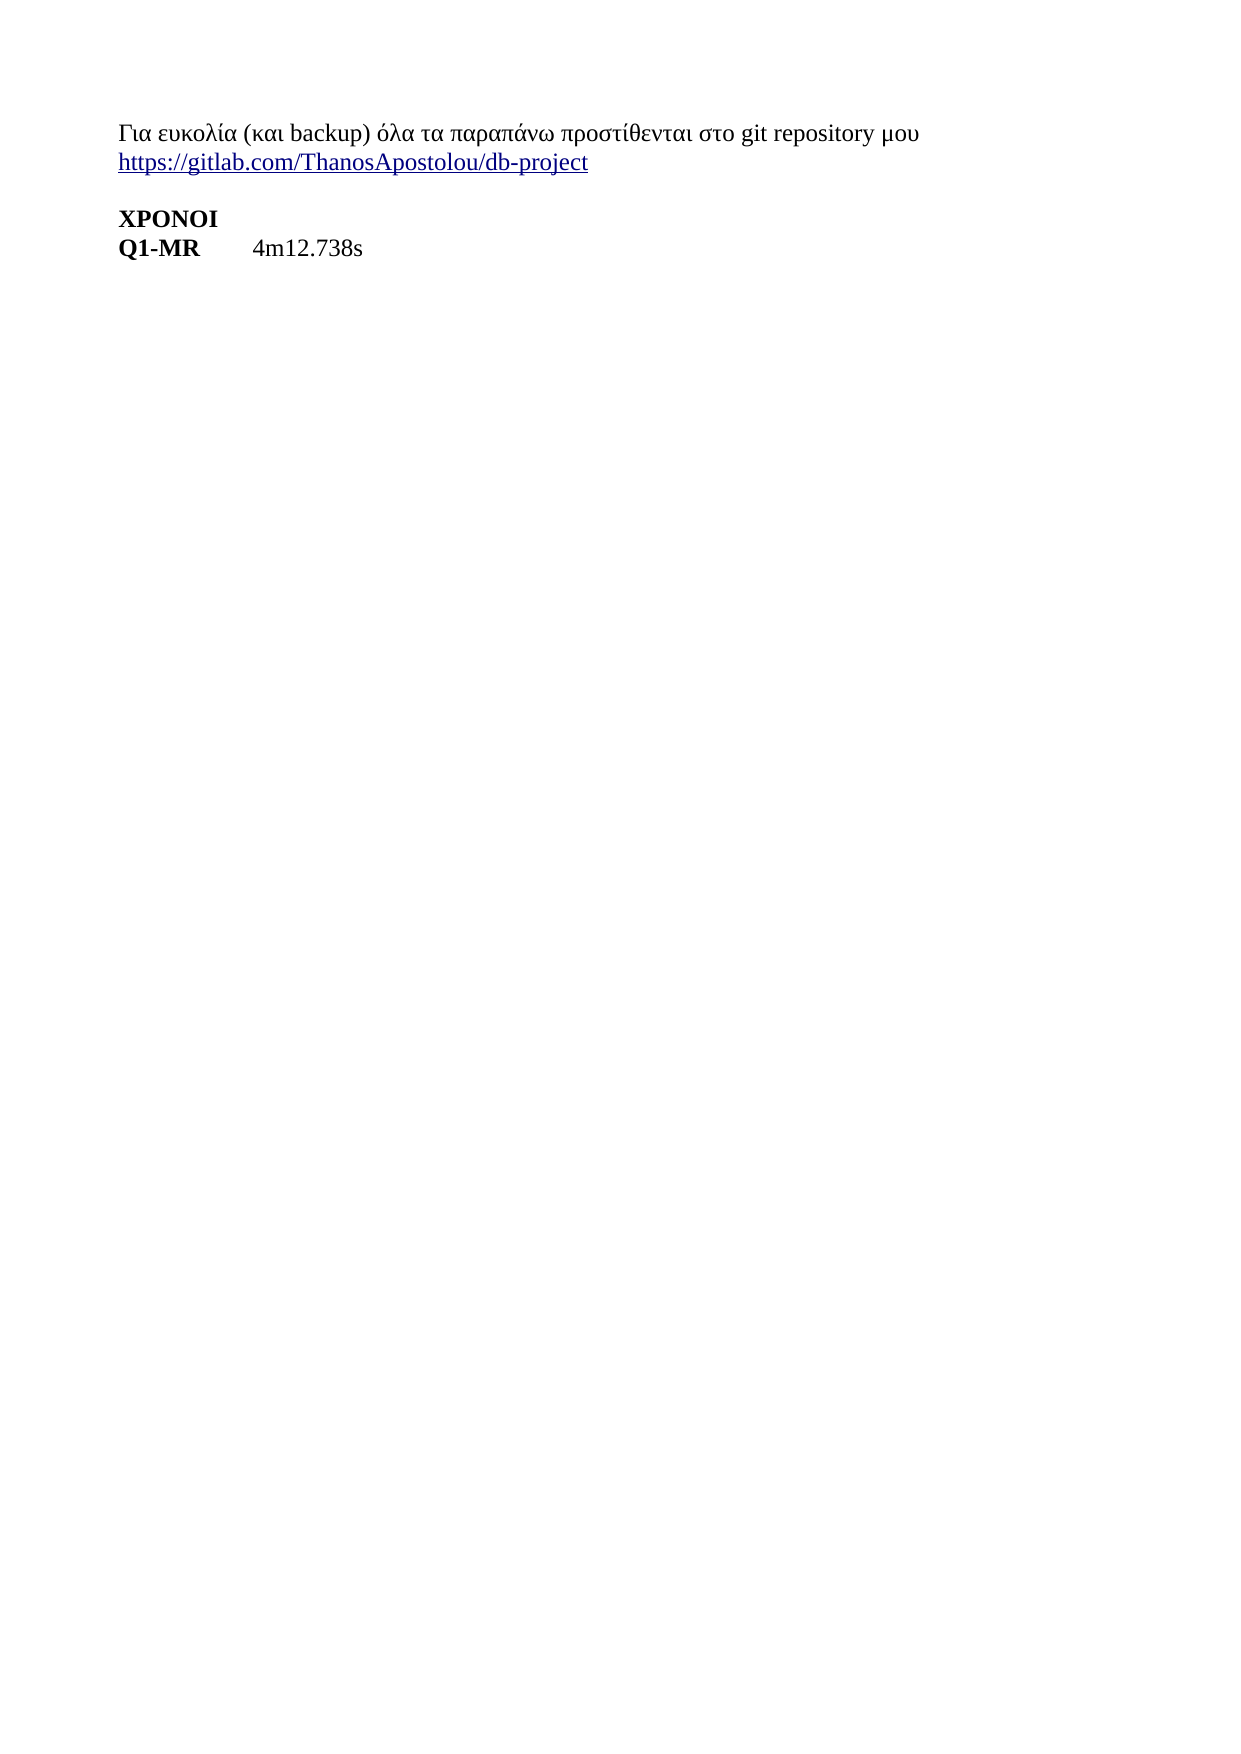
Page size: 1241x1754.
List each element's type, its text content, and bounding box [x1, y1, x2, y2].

text Για ευκολία (και backup) όλα τα παραπάνω προστίθενται στο git repository μου https://gitlab.com/ThanosApostolou/db-project [118, 118, 1122, 176]
text ΧΡΟΝΟΙ [118, 204, 1122, 233]
text Q1-MR 4m12.738s [118, 233, 1122, 262]
